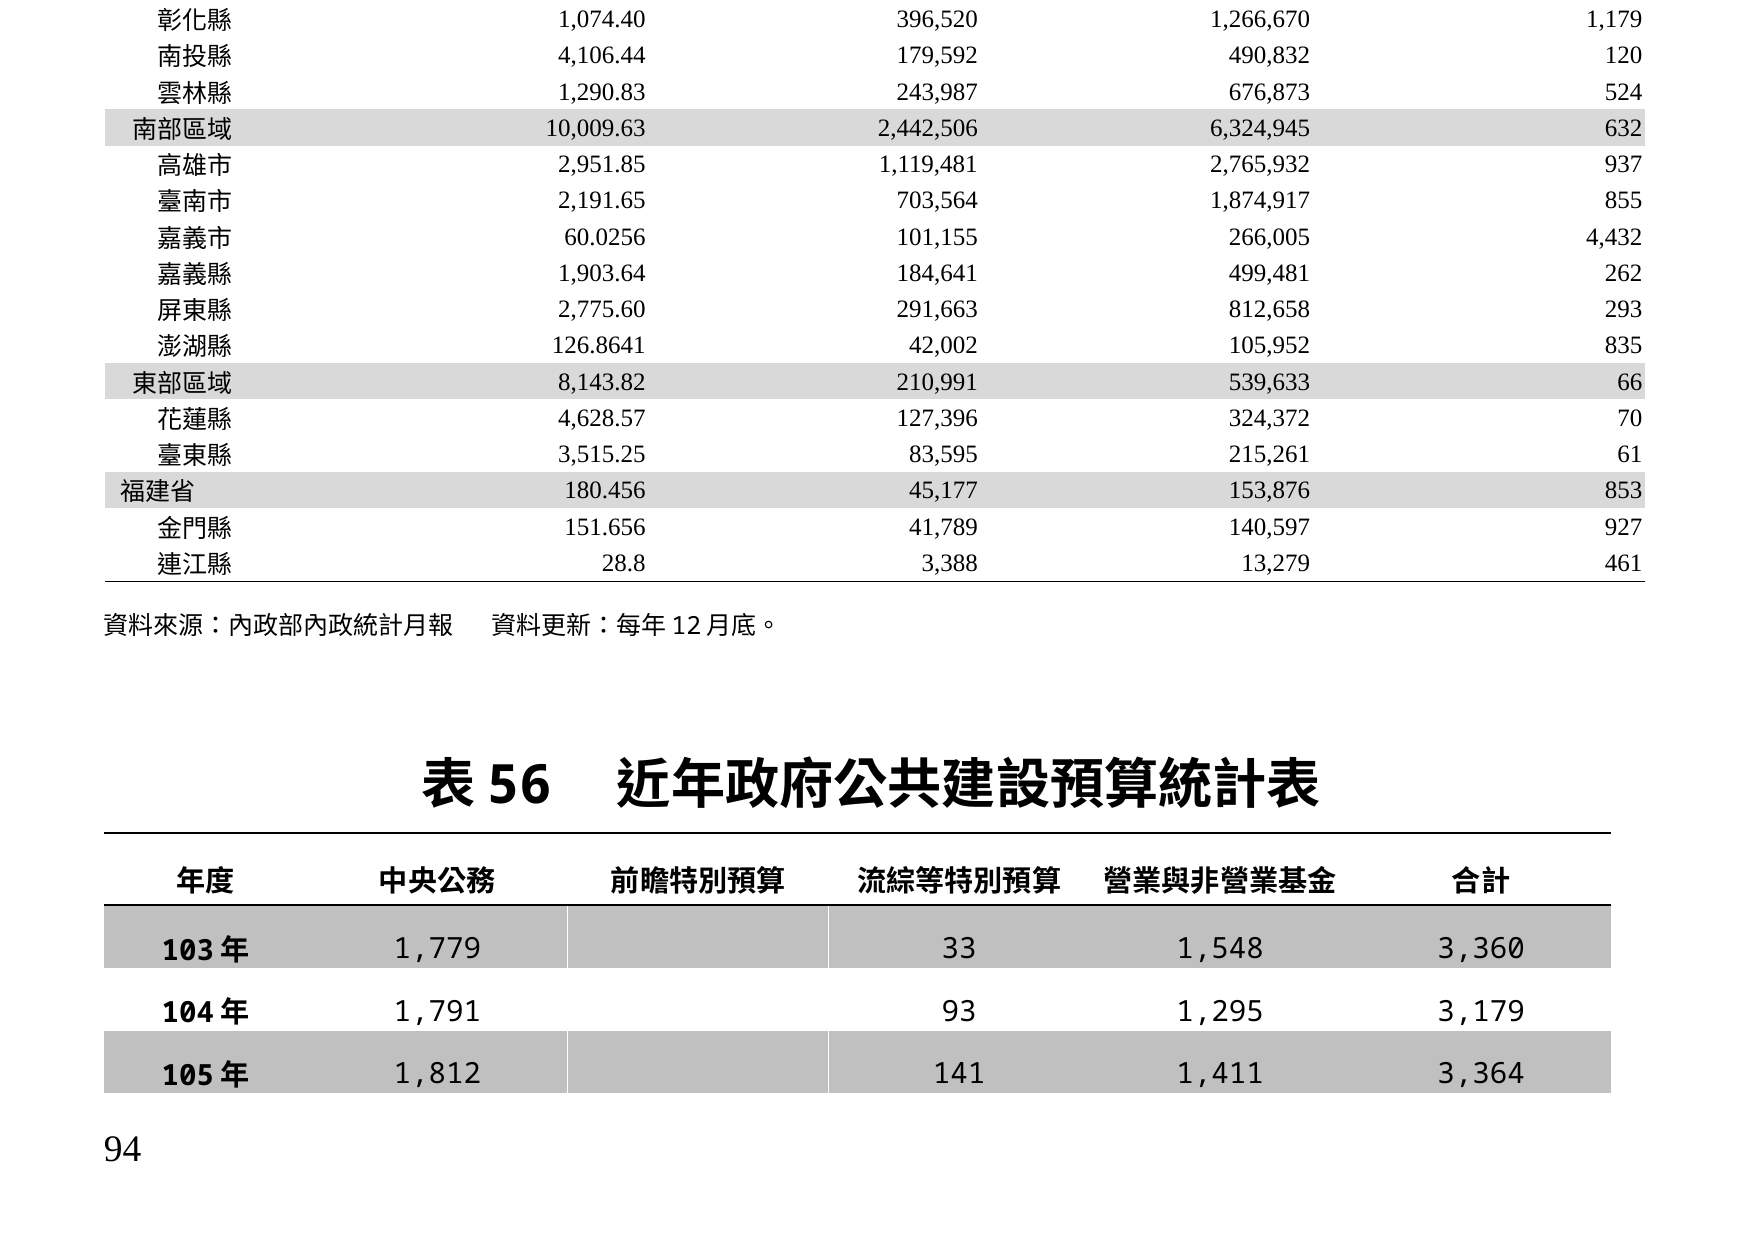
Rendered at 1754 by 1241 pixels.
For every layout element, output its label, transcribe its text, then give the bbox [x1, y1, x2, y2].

table_cell 1,290.83 [316, 73, 648, 109]
table_cell 4,432 [1313, 218, 1645, 254]
table_cell 3,364 [1350, 1031, 1611, 1093]
table_cell 1,266,670 [980, 1, 1313, 37]
table_cell 42,002 [648, 327, 980, 363]
table_cell 3,179 [1350, 968, 1611, 1031]
table_cell 彰化縣 [105, 1, 316, 37]
table_cell 61 [1313, 436, 1645, 472]
table_cell 927 [1313, 508, 1645, 544]
table_cell 291,663 [648, 291, 980, 327]
table_cell 金門縣 [105, 508, 316, 544]
table_cell 41,789 [648, 508, 980, 544]
table_cell 524 [1313, 73, 1645, 109]
table_cell 461 [1313, 544, 1645, 581]
table_header 營業與非營業基金 [1089, 834, 1350, 903]
table_cell 連江縣 [105, 544, 316, 581]
table_cell 262 [1313, 254, 1645, 291]
table_cell 126.8641 [316, 327, 648, 363]
table_cell 6,324,945 [980, 109, 1313, 146]
table_cell 2,951.85 [316, 146, 648, 182]
table_cell 屏東縣 [105, 291, 316, 327]
subtitle 表56 近年政府公共建設預算統計表 [103, 707, 1639, 832]
table_cell 3,388 [648, 544, 980, 581]
table_cell 66 [1313, 363, 1645, 399]
text 資料來源：內政部內政統計月報 資料更新：每年12月底。 [103, 582, 1639, 644]
table_cell 293 [1313, 291, 1645, 327]
table_cell 28.8 [316, 544, 648, 581]
table_cell 632 [1313, 109, 1645, 146]
table_cell 812,658 [980, 291, 1313, 327]
table_cell 南投縣 [105, 37, 316, 73]
table_cell 140,597 [980, 508, 1313, 544]
table_cell 1,779 [307, 906, 567, 968]
table_cell 3,515.25 [316, 436, 648, 472]
table_cell 2,765,932 [980, 146, 1313, 182]
table_cell 937 [1313, 146, 1645, 182]
table_cell 180.456 [316, 472, 648, 508]
table_cell 雲林縣 [105, 73, 316, 109]
table_cell 1,295 [1089, 968, 1350, 1031]
table_header 中央公務 [307, 834, 567, 903]
table_cell 南部區域 [105, 109, 316, 146]
table_cell 539,633 [980, 363, 1313, 399]
table_cell 120 [1313, 37, 1645, 73]
table_cell 嘉義縣 [105, 254, 316, 291]
table_cell 105年 [104, 1031, 307, 1093]
table_cell 2,442,506 [648, 109, 980, 146]
table_cell 104年 [104, 968, 307, 1031]
table_cell 1,874,917 [980, 182, 1313, 218]
table_cell 703,564 [648, 182, 980, 218]
table_cell 184,641 [648, 254, 980, 291]
table_cell 福建省 [105, 472, 316, 508]
table_cell 835 [1313, 327, 1645, 363]
table_cell 2,191.65 [316, 182, 648, 218]
table_cell 1,791 [307, 968, 567, 1031]
table_cell 東部區域 [105, 363, 316, 399]
table_cell 676,873 [980, 73, 1313, 109]
table_cell 83,595 [648, 436, 980, 472]
table_cell [568, 906, 828, 968]
table_cell 1,119,481 [648, 146, 980, 182]
table_cell 13,279 [980, 544, 1313, 581]
table_cell 花蓮縣 [105, 399, 316, 436]
table_cell 45,177 [648, 472, 980, 508]
table_cell 141 [829, 1031, 1089, 1093]
table_cell 243,987 [648, 73, 980, 109]
table_cell 105,952 [980, 327, 1313, 363]
table_cell 10,009.63 [316, 109, 648, 146]
table_cell 4,106.44 [316, 37, 648, 73]
table_cell 1,074.40 [316, 1, 648, 37]
table_cell 高雄市 [105, 146, 316, 182]
table_cell 嘉義市 [105, 218, 316, 254]
table_cell 70 [1313, 399, 1645, 436]
table_cell 60.0256 [316, 218, 648, 254]
table_header 流綜等特別預算 [829, 834, 1089, 903]
table_cell 324,372 [980, 399, 1313, 436]
table_header 前瞻特別預算 [568, 834, 828, 903]
table_cell 3,360 [1350, 906, 1611, 968]
table_cell 266,005 [980, 218, 1313, 254]
table_cell 127,396 [648, 399, 980, 436]
table_cell 101,155 [648, 218, 980, 254]
table_cell 臺東縣 [105, 436, 316, 472]
table_cell 4,628.57 [316, 399, 648, 436]
table_cell 澎湖縣 [105, 327, 316, 363]
table_cell 151.656 [316, 508, 648, 544]
table_cell 853 [1313, 472, 1645, 508]
table_cell 8,143.82 [316, 363, 648, 399]
table_header 年度 [104, 834, 307, 903]
table_cell 153,876 [980, 472, 1313, 508]
table_cell 103年 [104, 906, 307, 968]
table_cell 93 [829, 968, 1089, 1031]
table_cell 1,903.64 [316, 254, 648, 291]
table_cell 490,832 [980, 37, 1313, 73]
table_cell 855 [1313, 182, 1645, 218]
table_header 合計 [1350, 834, 1611, 903]
table_cell [568, 1031, 828, 1093]
table_cell 396,520 [648, 1, 980, 37]
table_cell 臺南市 [105, 182, 316, 218]
table_cell 1,812 [307, 1031, 567, 1093]
table_cell 1,548 [1089, 906, 1350, 968]
table_cell [568, 968, 828, 1031]
table_cell 499,481 [980, 254, 1313, 291]
table_cell 215,261 [980, 436, 1313, 472]
table_cell 33 [829, 906, 1089, 968]
table_cell 179,592 [648, 37, 980, 73]
table_cell 1,179 [1313, 1, 1645, 37]
table_cell 210,991 [648, 363, 980, 399]
table_cell 2,775.60 [316, 291, 648, 327]
table_cell 1,411 [1089, 1031, 1350, 1093]
